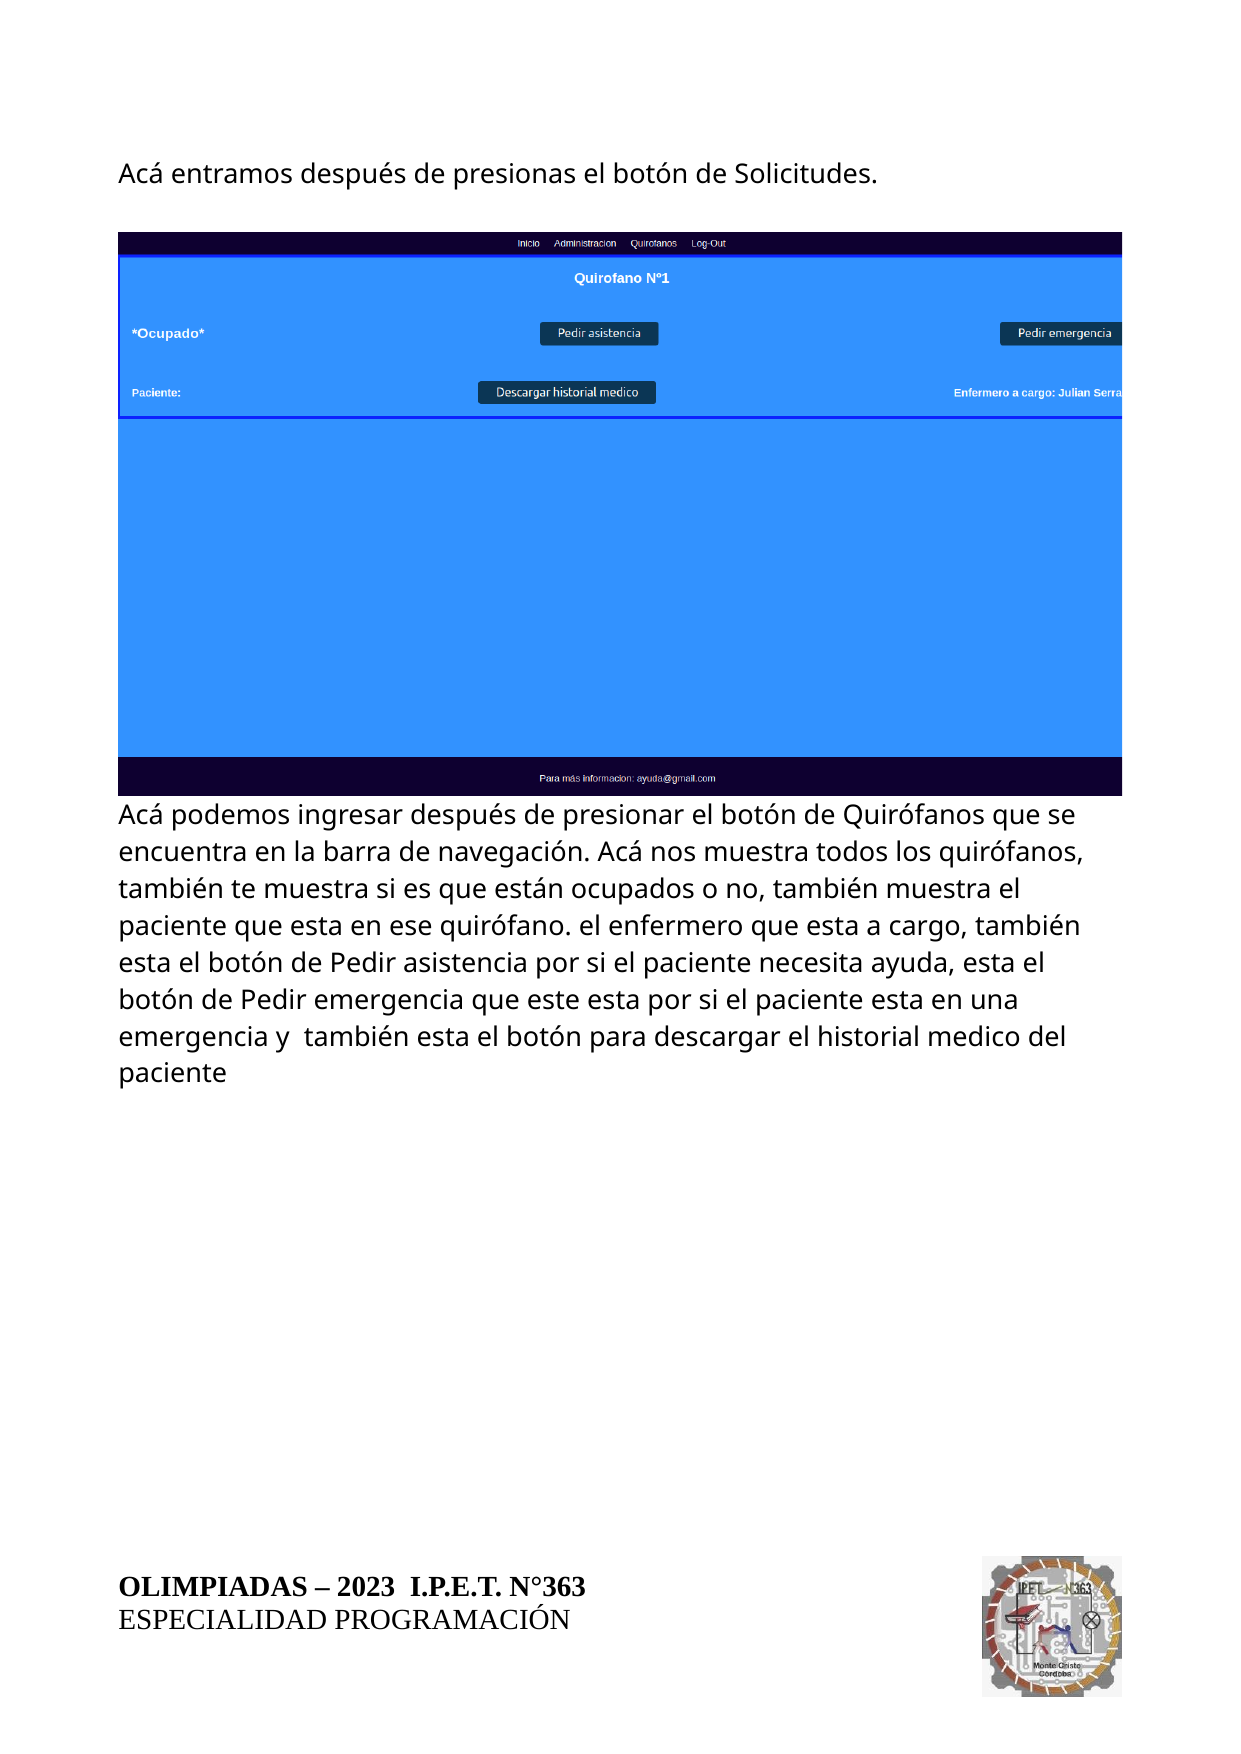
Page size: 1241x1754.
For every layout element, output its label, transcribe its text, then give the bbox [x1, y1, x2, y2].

text Acá entramos después de presionas el botón de Solicitudes. [118, 155, 1122, 192]
picture [982, 1556, 1122, 1697]
picture [118, 232, 1123, 796]
text Acá podemos ingresar después de presionar el botón de Quirófanos que se encuentra en la barra de navegación. Acá nos muestra todos los quirófanos, también te muestra si es que están ocupados o no, también muestra el paciente que esta en ese quirófano. el enfermero que esta a cargo, también esta el botón de Pedir asistencia por si el paciente necesita ayuda, esta el botón de Pedir emergencia que este esta por si el paciente esta en una emergencia y también esta el botón para descargar el historial medico del paciente [118, 796, 1122, 1091]
